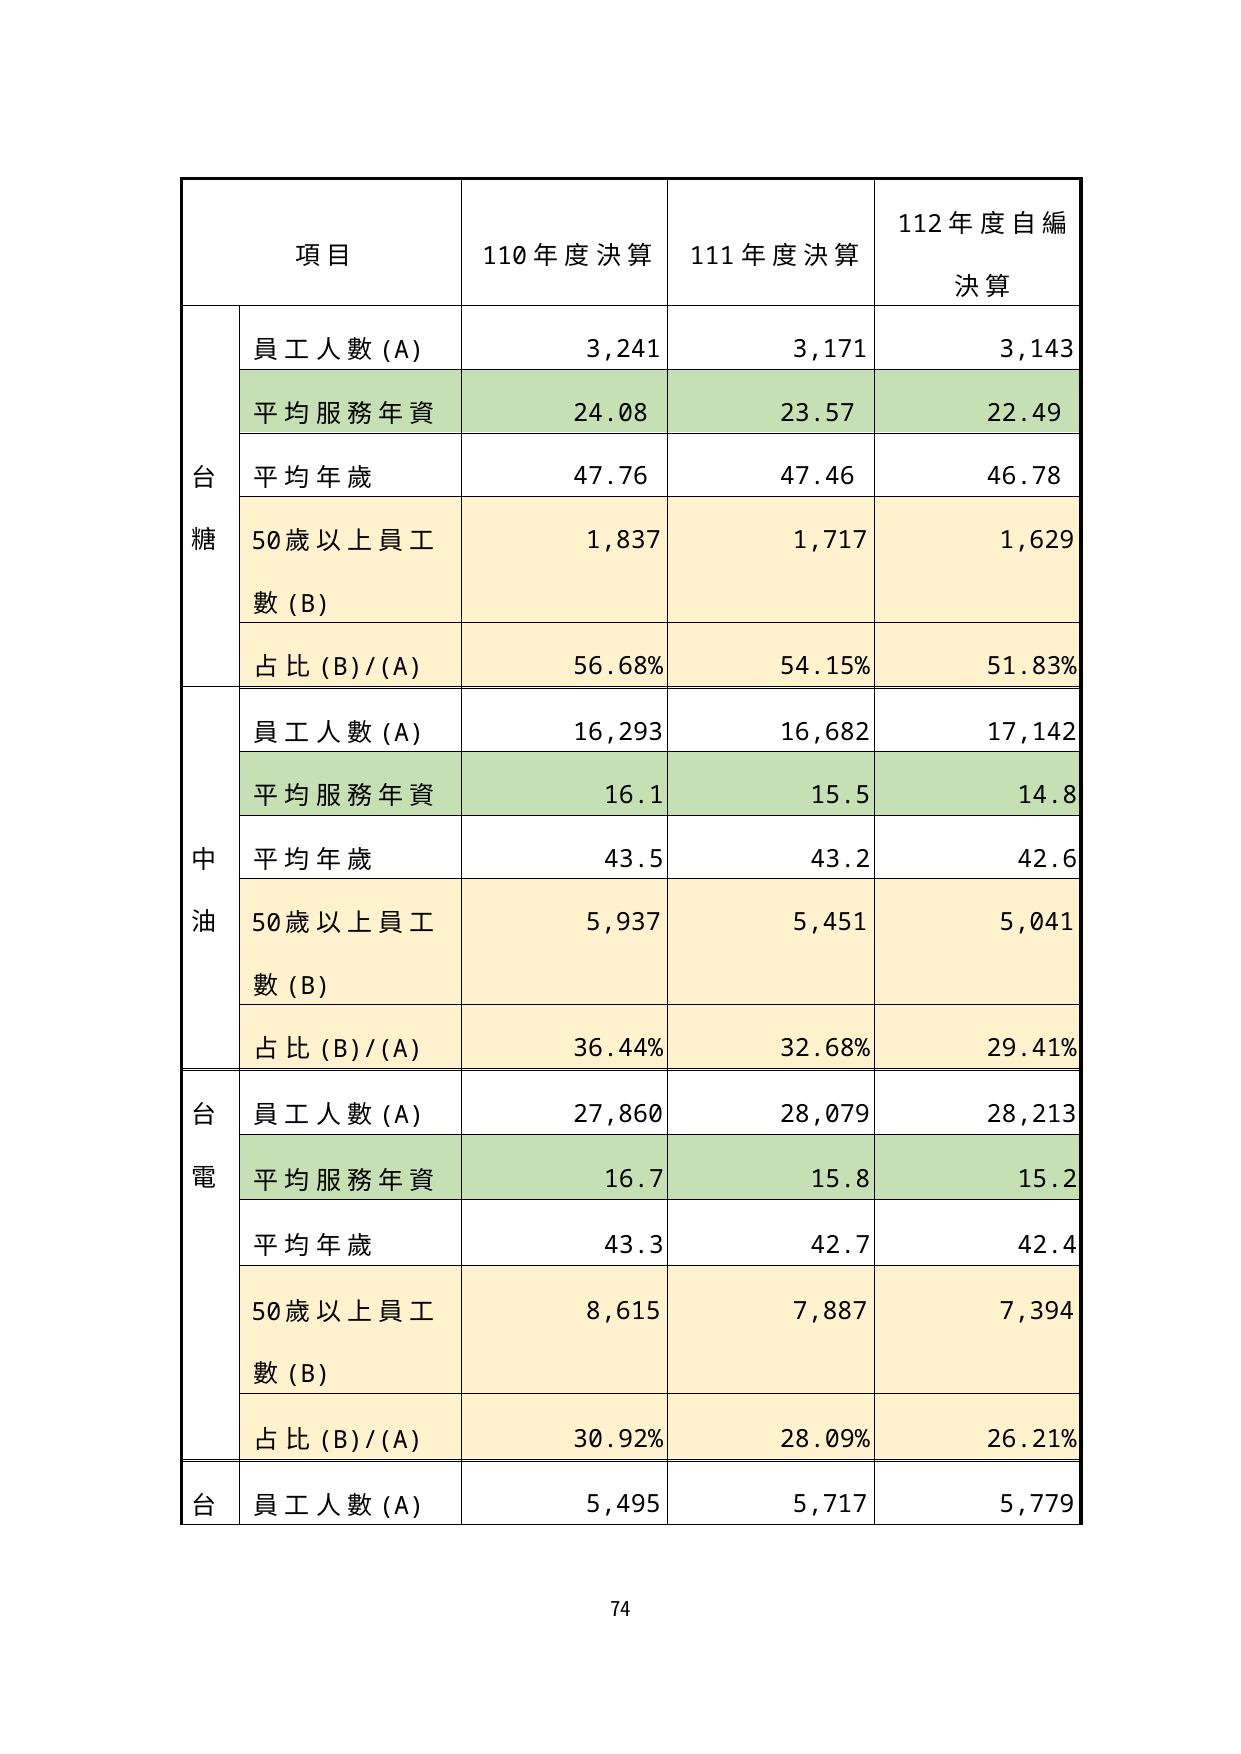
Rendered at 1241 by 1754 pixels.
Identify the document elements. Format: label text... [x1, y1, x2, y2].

table_cell 42.4 [875, 1200, 1079, 1265]
table_cell 員工人數(A) [240, 1071, 461, 1133]
table_cell 56.68% [462, 623, 667, 686]
table_cell 43.2 [668, 816, 874, 878]
table_cell 員工人數(A) [240, 1462, 461, 1524]
table_cell 平均年歲 [240, 434, 461, 496]
table_cell 27,860 [462, 1071, 667, 1133]
table_cell 50歲以上員工數(B) [240, 497, 461, 622]
table_cell 3,171 [668, 306, 874, 369]
table_cell 43.5 [462, 816, 667, 878]
table_cell 平均服務年資 [240, 370, 461, 432]
table_cell 42.7 [668, 1200, 874, 1265]
table_cell 22.49 [875, 370, 1079, 432]
table_cell 5,041 [875, 879, 1079, 1004]
table_cell 台 [183, 1462, 239, 1524]
table_cell 26.21% [875, 1394, 1079, 1458]
table_cell 29.41% [875, 1005, 1079, 1068]
table_cell 7,887 [668, 1266, 874, 1393]
table_header 項目 [183, 180, 461, 305]
table_cell 台電 [183, 1071, 239, 1458]
table_cell 28.09% [668, 1394, 874, 1458]
table_cell 員工人數(A) [240, 689, 461, 751]
table_cell 8,615 [462, 1266, 667, 1393]
table_cell 5,451 [668, 879, 874, 1004]
table_cell 16,293 [462, 689, 667, 751]
table_cell 43.3 [462, 1200, 667, 1265]
table_cell 5,779 [875, 1462, 1079, 1524]
table_cell 平均年歲 [240, 1200, 461, 1265]
table_cell 1,629 [875, 497, 1079, 622]
table_cell 46.78 [875, 434, 1079, 496]
table_header 110年度決算 [462, 180, 667, 305]
table_cell 中油 [183, 687, 239, 1068]
table_cell 5,495 [462, 1462, 667, 1524]
table_cell 平均服務年資 [240, 1135, 461, 1199]
table_cell 50歲以上員工數(B) [240, 879, 461, 1004]
table_cell 3,143 [875, 306, 1079, 369]
table_cell 47.76 [462, 434, 667, 496]
table_cell 50歲以上員工數(B) [240, 1266, 461, 1393]
table_header 112年度自編決算 [875, 180, 1079, 305]
table_cell 平均年歲 [240, 816, 461, 878]
table_cell 1,837 [462, 497, 667, 622]
table_cell 5,937 [462, 879, 667, 1004]
table_cell 14.8 [875, 752, 1079, 815]
table_cell 15.2 [875, 1135, 1079, 1199]
table_cell 平均服務年資 [240, 752, 461, 815]
table_cell 28,079 [668, 1071, 874, 1133]
table_cell 員工人數(A) [240, 306, 461, 369]
table_cell 51.83% [875, 623, 1079, 686]
table_cell 7,394 [875, 1266, 1079, 1393]
table_cell 5,717 [668, 1462, 874, 1524]
table_cell 24.08 [462, 370, 667, 432]
table_cell 3,241 [462, 306, 667, 369]
table_cell 1,717 [668, 497, 874, 622]
table_cell 15.8 [668, 1135, 874, 1199]
table_cell 15.5 [668, 752, 874, 815]
table_cell 16,682 [668, 689, 874, 751]
table_cell 30.92% [462, 1394, 667, 1458]
table_cell 47.46 [668, 434, 874, 496]
table_cell 占比(B)/(A) [240, 623, 461, 686]
table_cell 16.7 [462, 1135, 667, 1199]
table_cell 32.68% [668, 1005, 874, 1068]
table_cell 23.57 [668, 370, 874, 432]
table_cell 42.6 [875, 816, 1079, 878]
table_cell 36.44% [462, 1005, 667, 1068]
table_cell 占比(B)/(A) [240, 1005, 461, 1068]
table_cell 54.15% [668, 623, 874, 686]
table_cell 占比(B)/(A) [240, 1394, 461, 1458]
table_cell 台糖 [183, 306, 239, 686]
table_cell 28,213 [875, 1071, 1079, 1133]
table_header 111年度決算 [668, 180, 874, 305]
table_cell 16.1 [462, 752, 667, 815]
table_cell 17,142 [875, 689, 1079, 751]
